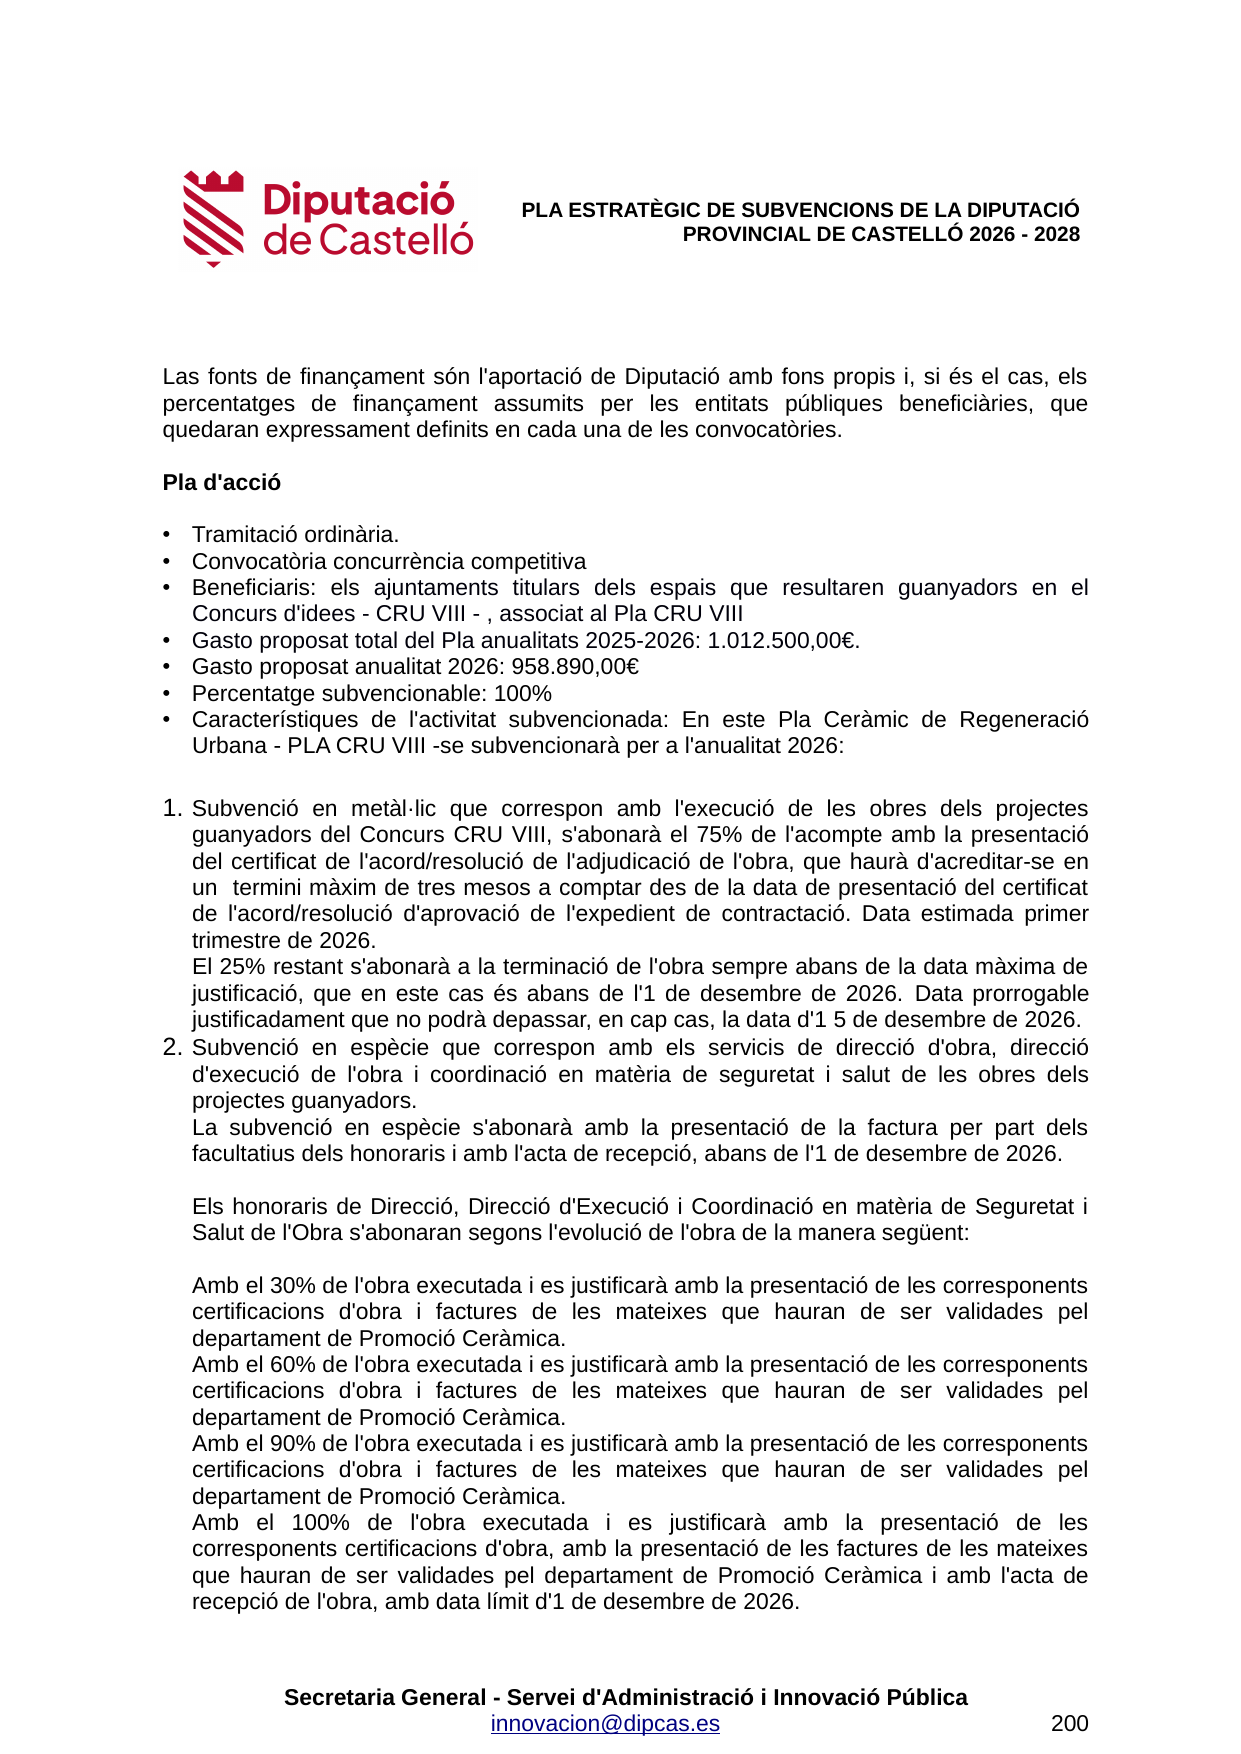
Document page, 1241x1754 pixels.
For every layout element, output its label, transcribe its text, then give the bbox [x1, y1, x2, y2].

list Amb el 60% de l'obra executada i es justificarà amb la presentació de les corresponents certificacions d'obra i factures de les mateixes que hauran de ser validades pel departament de Promoció Ceràmica. [162, 1351, 1089, 1430]
list Beneficiaris: els ajuntaments titulars dels espais que resultaren guanyadors en el Concurs d'idees - CRU VIII - , associat al Pla CRU VIII [162, 574, 1089, 627]
list Gasto proposat anualitat 2026: 958.890,00€ [162, 653, 1089, 679]
text Pla d'acció [162, 469, 1089, 495]
list Amb el 90% de l'obra executada i es justificarà amb la presentació de les corresponents certificacions d'obra i factures de les mateixes que hauran de ser validades pel departament de Promoció Ceràmica. [162, 1430, 1089, 1509]
list La subvenció en espècie s'abonarà amb la presentació de la factura per part dels facultatius dels honoraris i amb l'acta de recepció, abans de l'1 de desembre de 2026. [162, 1114, 1089, 1166]
list Subvenció en espècie que correspon amb els servicis de direcció d'obra, direcció d'execució de l'obra i coordinació en matèria de seguretat i salut de les obres dels projectes guanyadors. [162, 1032, 1089, 1114]
text Las fonts de finançament són l'aportació de Diputació amb fons propis i, si és el cas, els percentatges de finançament assumits per les entitats públiques beneficiàries, que quedaran expressament definits en cada una de les convocatòries. [162, 363, 1089, 442]
list Amb el 100% de l'obra executada i es justificarà amb la presentació de les corresponents certificacions d'obra, amb la presentació de les factures de les mateixes que hauran de ser validades pel departament de Promoció Ceràmica i amb l'acta de recepció de l'obra, amb data límit d'1 de desembre de 2026. [162, 1509, 1089, 1614]
list Percentatge subvencionable: 100% [162, 679, 1089, 706]
list Convocatòria concurrència competitiva [162, 548, 1089, 574]
list Tramitació ordinària. [162, 521, 1089, 548]
list Els honoraris de Direcció, Direcció d'Execució i Coordinació en matèria de Seguretat i Salut de l'Obra s'abonaran segons l'evolució de l'obra de la manera següent: [162, 1193, 1089, 1245]
list Amb el 30% de l'obra executada i es justificarà amb la presentació de les corresponents certificacions d'obra i factures de les mateixes que hauran de ser validades pel departament de Promoció Ceràmica. [162, 1272, 1089, 1351]
list Subvenció en metàl·lic que correspon amb l'execució de les obres dels projectes guanyadors del Concurs CRU VIII, s'abonarà el 75% de l'acompte amb la presentació del certificat de l'acord/resolució de l'adjudicació de l'obra, que haurà d'acreditar-se en un termini màxim de tres mesos a comptar des de la data de presentació del certificat de l'acord/resolució d'aprovació de l'expedient de contractació. Data estimada primer trimestre de 2026. [162, 793, 1089, 953]
list Gasto proposat total del Pla anualitats 2025-2026: 1.012.500,00€. [162, 627, 1089, 653]
list Característiques de l'activitat subvencionada: En este Pla Ceràmic de Regeneració Urbana - PLA CRU VIII -se subvencionarà per a l'anualitat 2026: [162, 706, 1089, 758]
list El 25% restant s'abonarà a la terminació de l'obra sempre abans de la data màxima de justificació, que en este cas és abans de l'1 de desembre de 2026. Data prorrogable justificadament que no podrà depassar, en cap cas, la data d'1 5 de desembre de 2026. [162, 953, 1089, 1032]
picture [178, 167, 478, 272]
